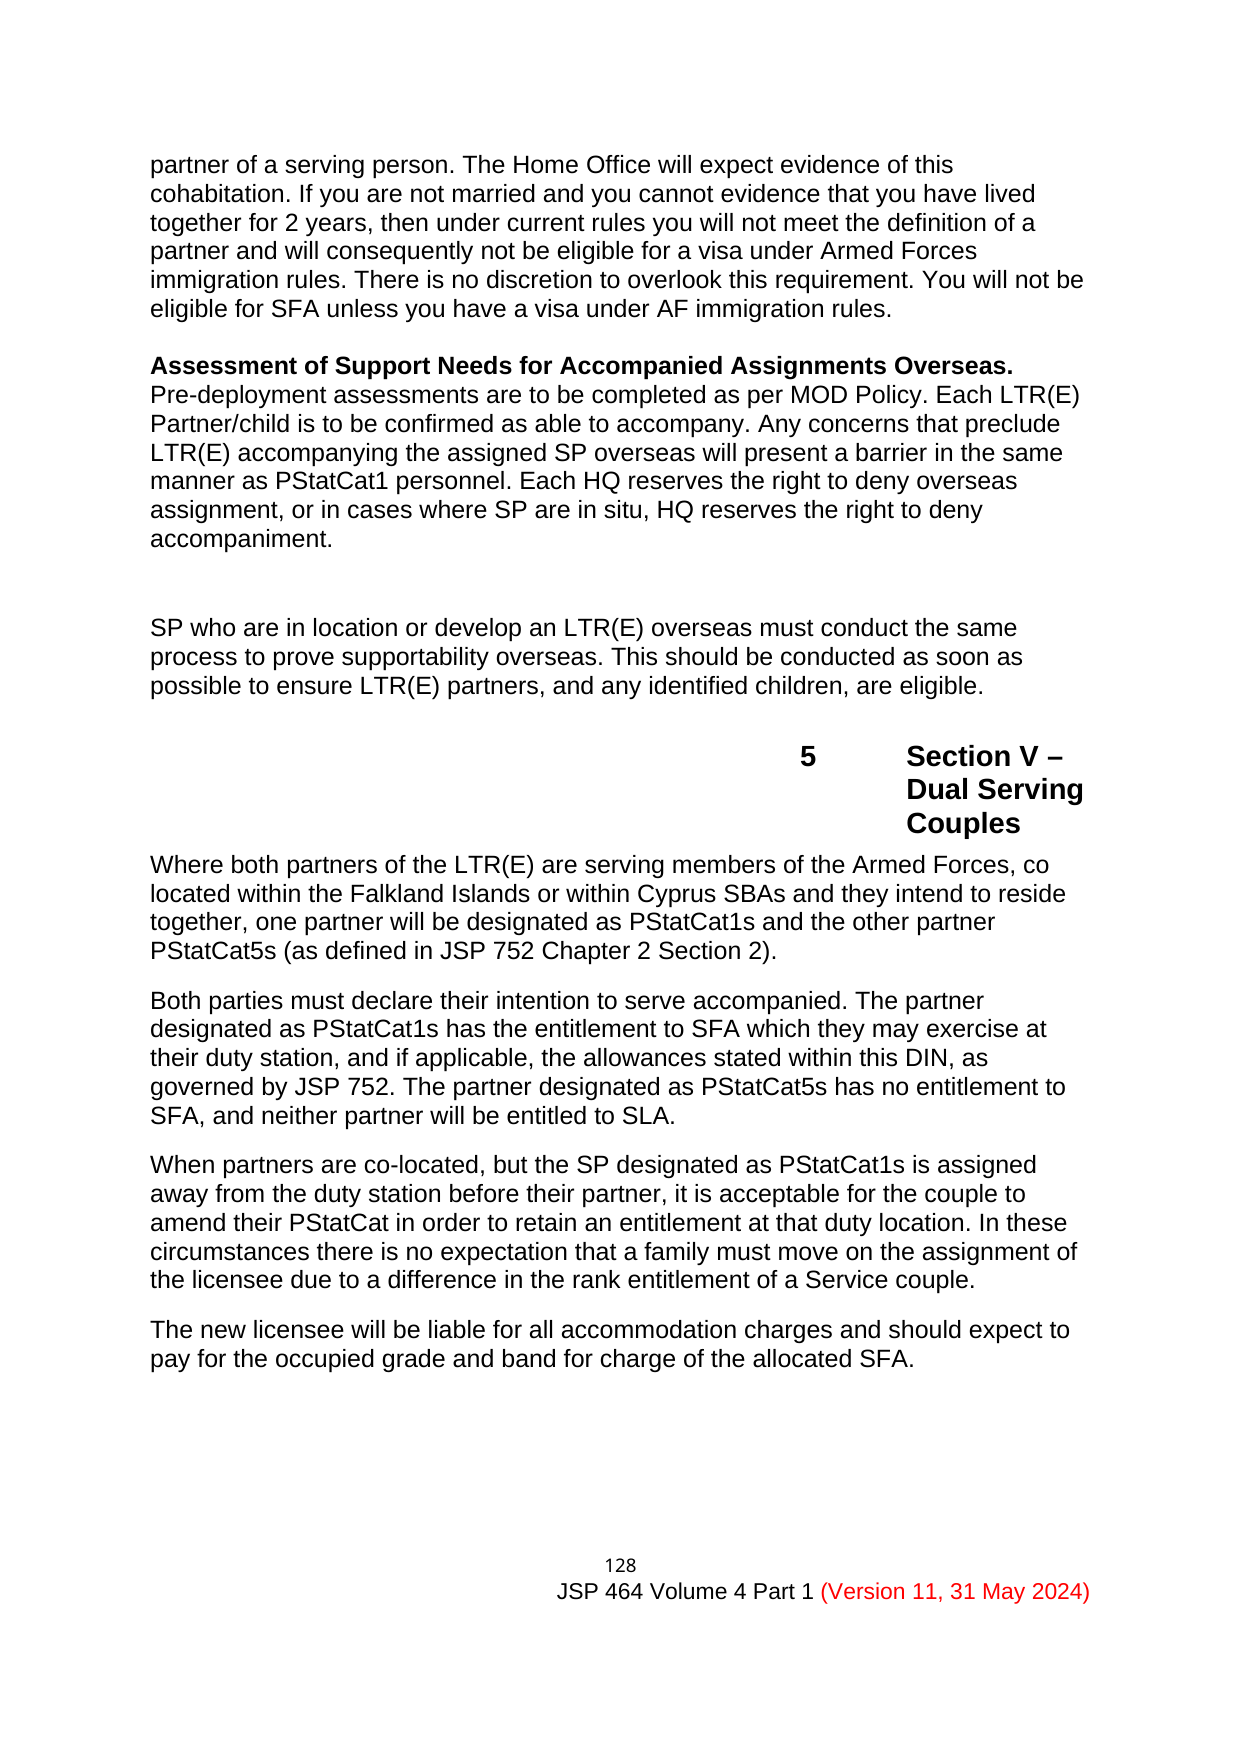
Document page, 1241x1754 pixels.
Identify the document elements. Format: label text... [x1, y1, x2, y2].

text Where both partners of the LTR(E) are serving members of the Armed Forces, co located within the Falkland Islands or within Cyprus SBAs and they intend to reside together, one partner will be designated as PStatCat1s and the other partner PStatCat5s (as defined in JSP 752 Chapter 2 Section 2). [150, 850, 1090, 965]
text The new licensee will be liable for all accommodation charges and should expect to pay for the occupied grade and band for charge of the allocated SFA. [150, 1315, 1090, 1372]
text When partners are co-located, but the SP designated as PStatCat1s is assigned away from the duty station before their partner, it is acceptable for the couple to amend their PStatCat in order to retain an entitlement at that duty location. In these circumstances there is no expectation that a family must move on the assignment of the licensee due to a difference in the rank entitlement of a Service couple. [150, 1150, 1090, 1294]
subtitle Assessment of Support Needs for Accompanied Assignments Overseas. [150, 351, 1090, 380]
subtitle Section V – Dual Serving Couples [800, 739, 1090, 839]
text SP who are in location or develop an LTR(E) overseas must conduct the same process to prove supportability overseas. This should be conducted as soon as possible to ensure LTR(E) partners, and any identified children, are eligible. [150, 613, 1090, 700]
text Pre-deployment assessments are to be completed as per MOD Policy. Each LTR(E) Partner/child is to be confirmed as able to accompany. Any concerns that preclude LTR(E) accompanying the assigned SP overseas will present a barrier in the same manner as PStatCat1 personnel. Each HQ reserves the right to deny overseas assignment, or in cases where SP are in situ, HQ reserves the right to deny accompaniment. [150, 380, 1090, 552]
text Both parties must declare their intention to serve accompanied. The partner designated as PStatCat1s has the entitlement to SFA which they may exercise at their duty station, and if applicable, the allowances stated within this DIN, as governed by JSP 752. The partner designated as PStatCat5s has no entitlement to SFA, and neither partner will be entitled to SLA. [150, 986, 1090, 1129]
text partner of a serving person. The Home Office will expect evidence of this cohabitation. If you are not married and you cannot evidence that you have lived together for 2 years, then under current rules you will not meet the definition of a partner and will consequently not be eligible for a visa under Armed Forces immigration rules. There is no discretion to overlook this requirement. You will not be eligible for SFA unless you have a visa under AF immigration rules. [150, 150, 1090, 322]
